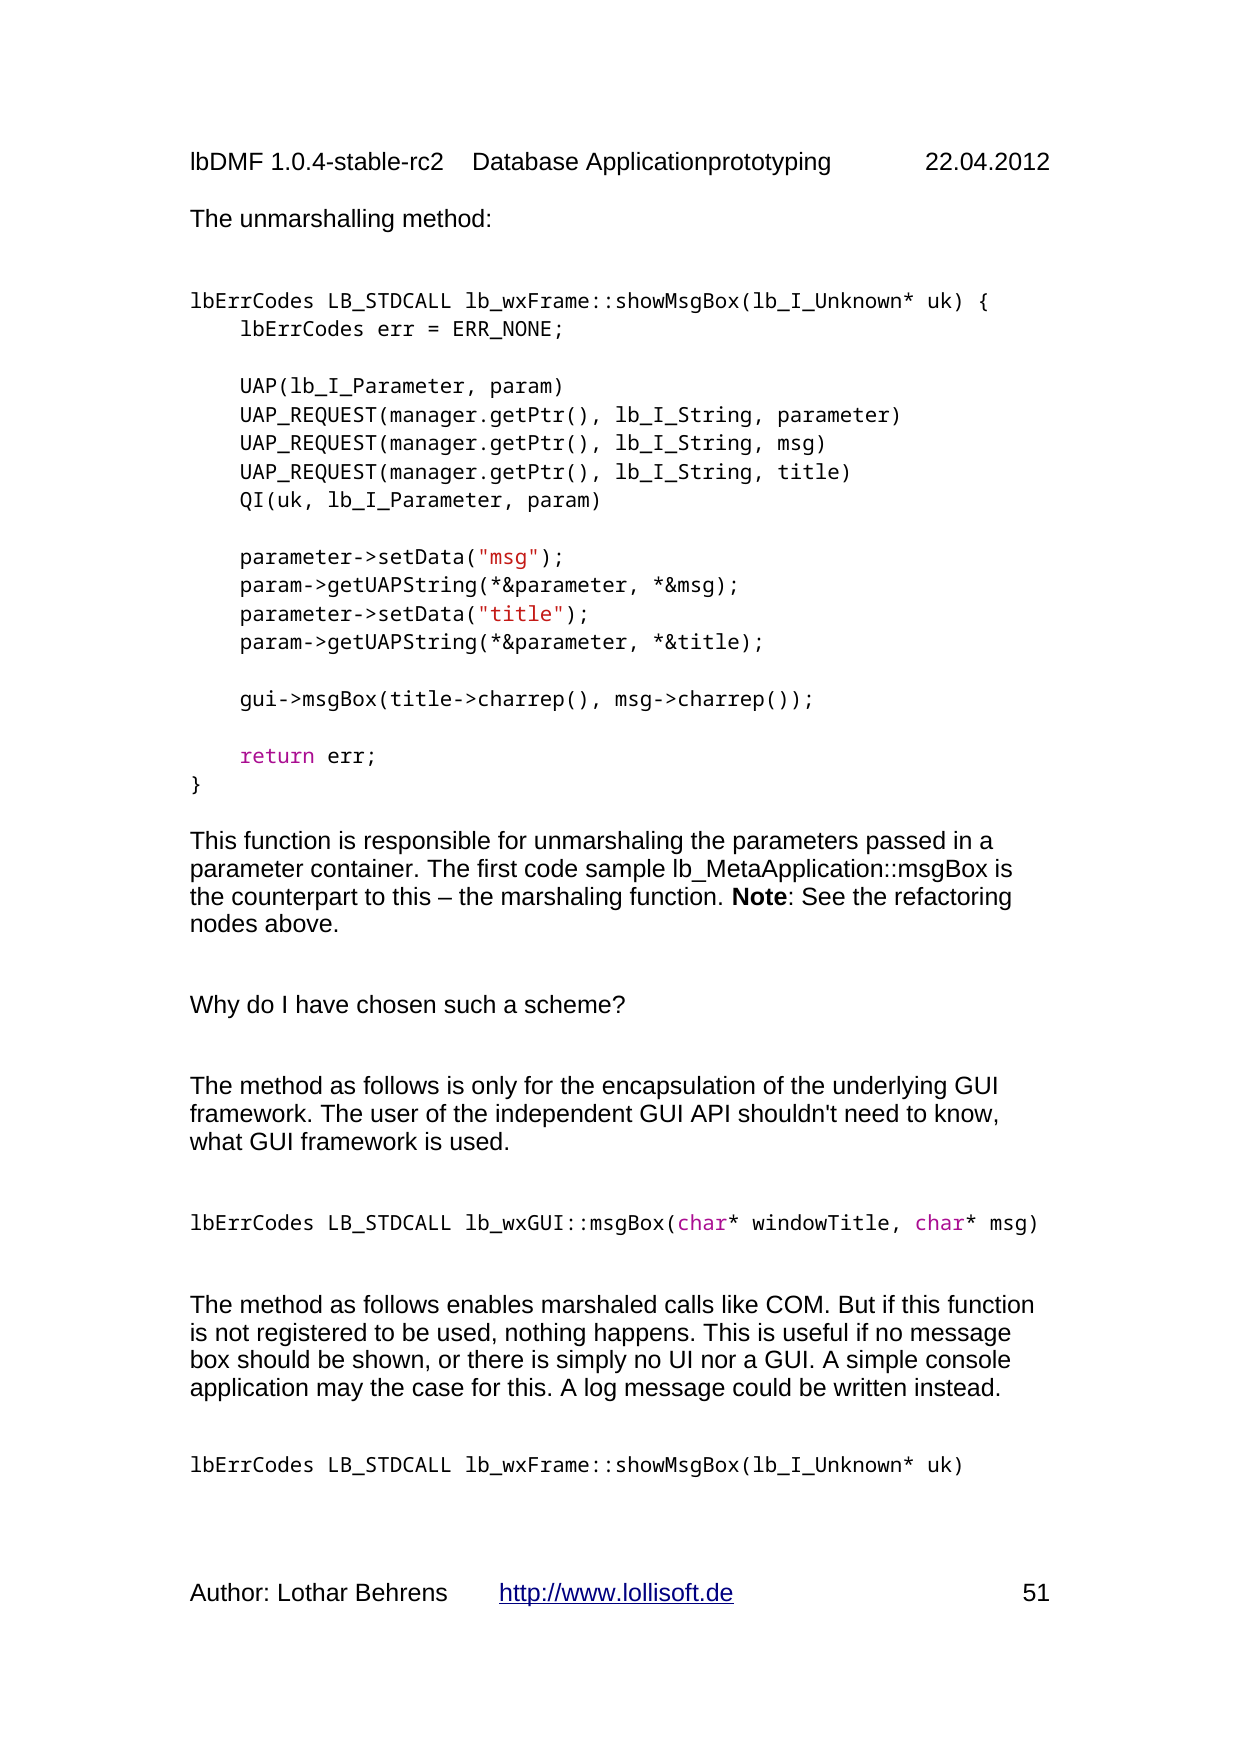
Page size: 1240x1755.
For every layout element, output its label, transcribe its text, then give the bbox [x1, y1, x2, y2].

text QI(uk, lb_I_Parameter, param) [189, 485, 1050, 514]
text gui->msgBox(title->charrep(), msg->charrep()); [189, 684, 1050, 713]
text parameter->setData("title"); [189, 599, 1050, 627]
text parameter->setData("msg"); [189, 542, 1050, 571]
text UAP_REQUEST(manager.getPtr(), lb_I_String, msg) [189, 428, 1050, 457]
text UAP(lb_I_Parameter, param) [189, 371, 1050, 400]
text The method as follows enables marshaled calls like COM. But if this function is not registered to be used, nothing happens. This is useful if no message box should be shown, or there is simply no UI nor a GUI. A simple console application may the case for this. A log message could be written instead. [189, 1290, 1050, 1402]
text lbErrCodes LB_STDCALL lb_wxFrame::showMsgBox(lb_I_Unknown* uk) { [189, 286, 1050, 314]
text param->getUAPString(*&parameter, *&msg); [189, 571, 1050, 599]
text lbErrCodes err = ERR_NONE; [189, 314, 1050, 343]
text The method as follows is only for the encapsulation of the underlying GUI framework. The user of the independent GUI API shouldn't need to know, what GUI framework is used. [189, 1072, 1050, 1156]
text lbErrCodes LB_STDCALL lb_wxFrame::showMsgBox(lb_I_Unknown* uk) [189, 1450, 1050, 1479]
text lbErrCodes LB_STDCALL lb_wxGUI::msgBox(char* windowTitle, char* msg) [189, 1208, 1050, 1237]
text The unmarshalling method: [189, 205, 1050, 233]
text } [189, 769, 1050, 798]
text UAP_REQUEST(manager.getPtr(), lb_I_String, parameter) [189, 400, 1050, 428]
text param->getUAPString(*&parameter, *&title); [189, 627, 1050, 656]
text Why do I have chosen such a scheme? [189, 991, 1050, 1019]
text This function is responsible for unmarshaling the parameters passed in a parameter container. The first code sample lb_MetaApplication::msgBox is the counterpart to this – the marshaling function. Note: See the refactoring nodes above. [189, 826, 1050, 938]
text return err; [189, 741, 1050, 769]
text UAP_REQUEST(manager.getPtr(), lb_I_String, title) [189, 457, 1050, 485]
